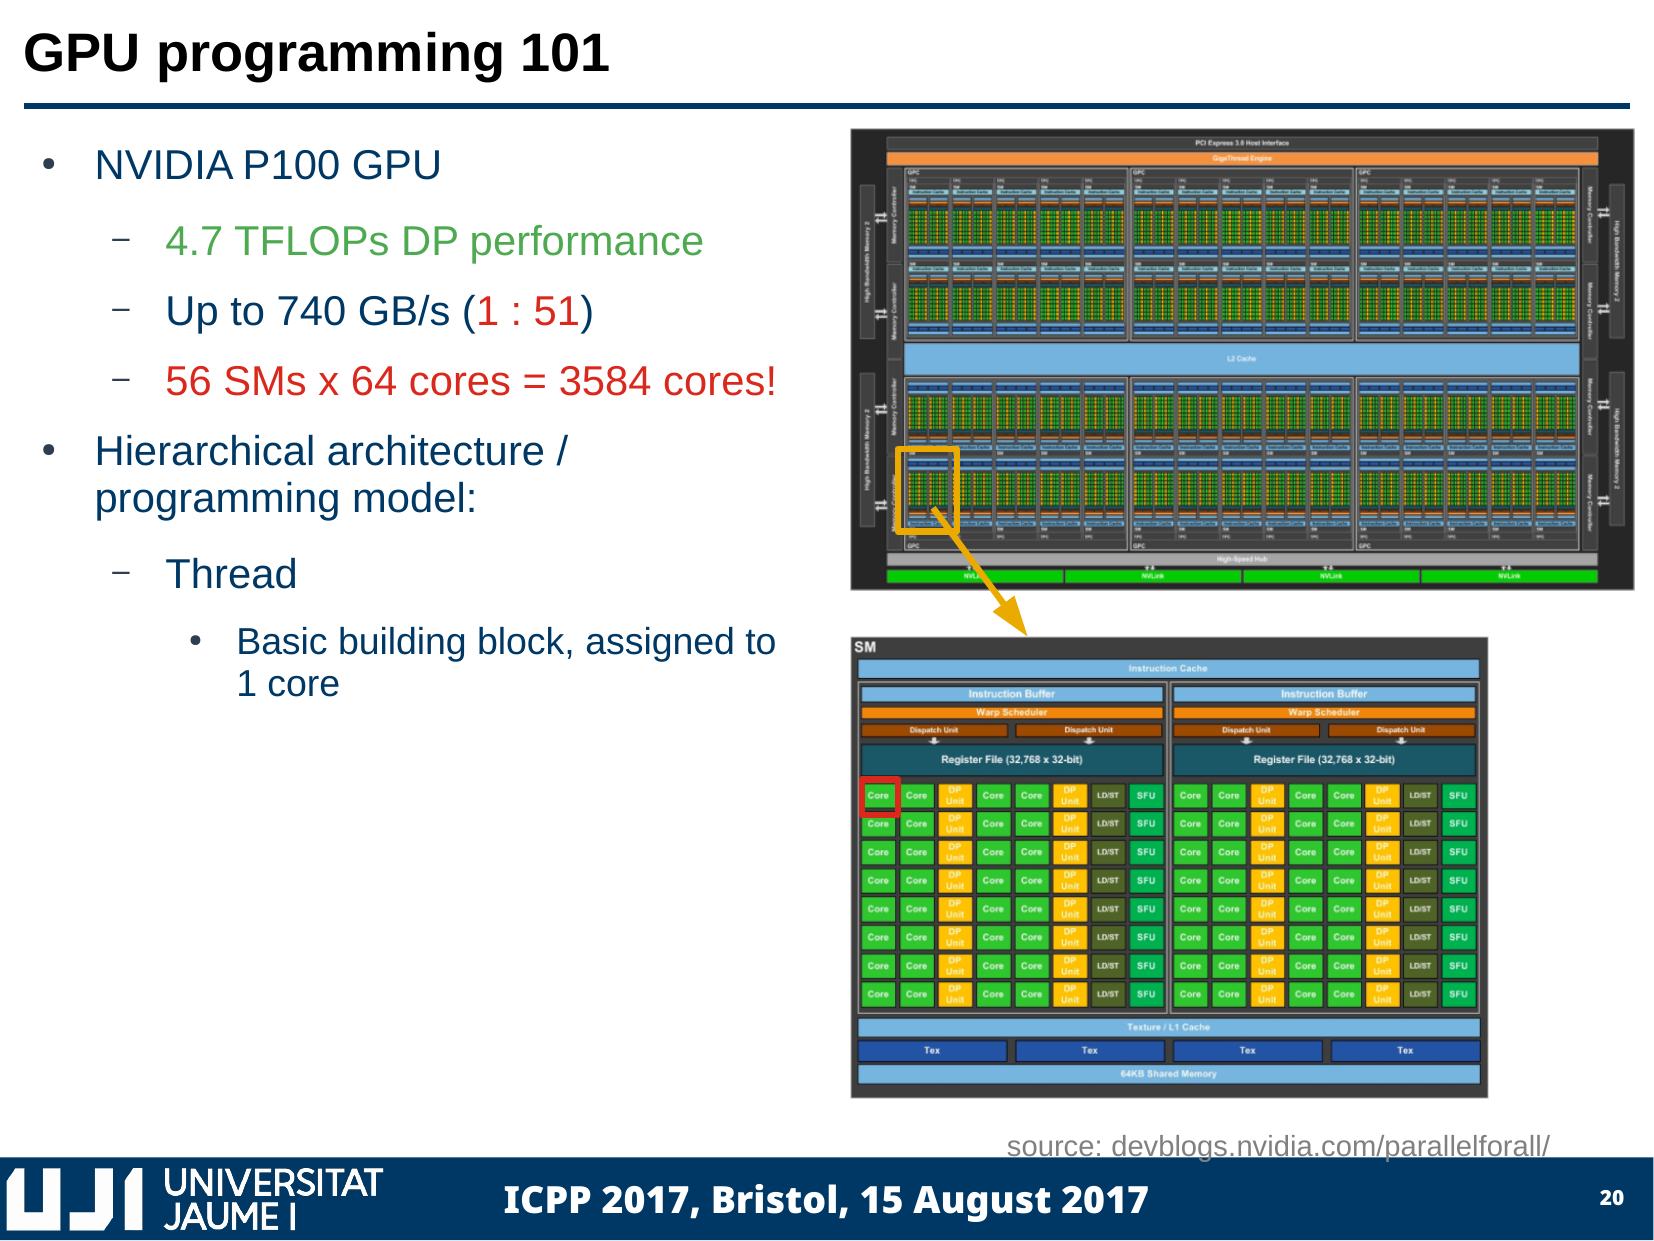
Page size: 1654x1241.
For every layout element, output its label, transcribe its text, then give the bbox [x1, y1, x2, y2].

list NVIDIA P100 GPU 4.7 TFLOPs DP performance Up to 740 GB/s (1 : 51) 56 SMs x 64 cores = 3584 cores! Hierarchical architecture / programming model: Thread Basic building block, assigned to 1 core [23, 141, 808, 1134]
text_box source: devblogs.nvidia.com/parallelforall/ [992, 1122, 1567, 1170]
title GPU programming 101 [23, 0, 1630, 107]
picture [0, 1158, 390, 1241]
picture [850, 636, 1489, 1099]
picture [901, 452, 954, 528]
picture [850, 128, 1635, 591]
